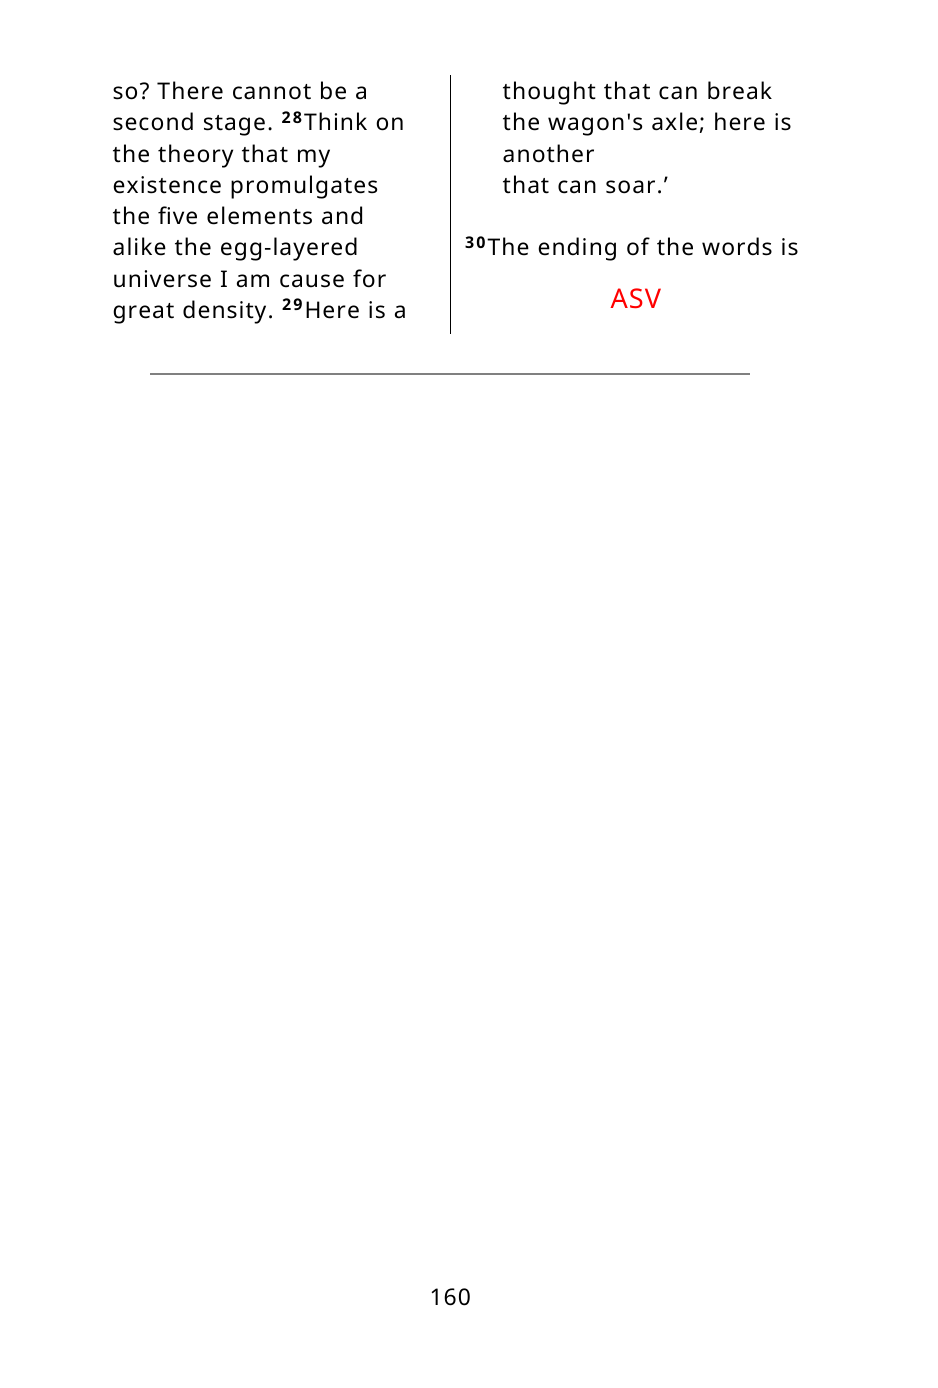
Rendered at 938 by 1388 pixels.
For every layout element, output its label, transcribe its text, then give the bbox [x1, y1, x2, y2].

text thought that can break the wagon's axle; here is another that can soar.’ [502, 75, 806, 200]
text so? There cannot be a second stage. 28Think on the theory that my existence promulgates the five elements and alike the egg-layered universe I am cause for great density. 29Here is a [112, 75, 416, 325]
text ASV [465, 279, 806, 316]
text 30The ending of the words is [465, 231, 825, 262]
